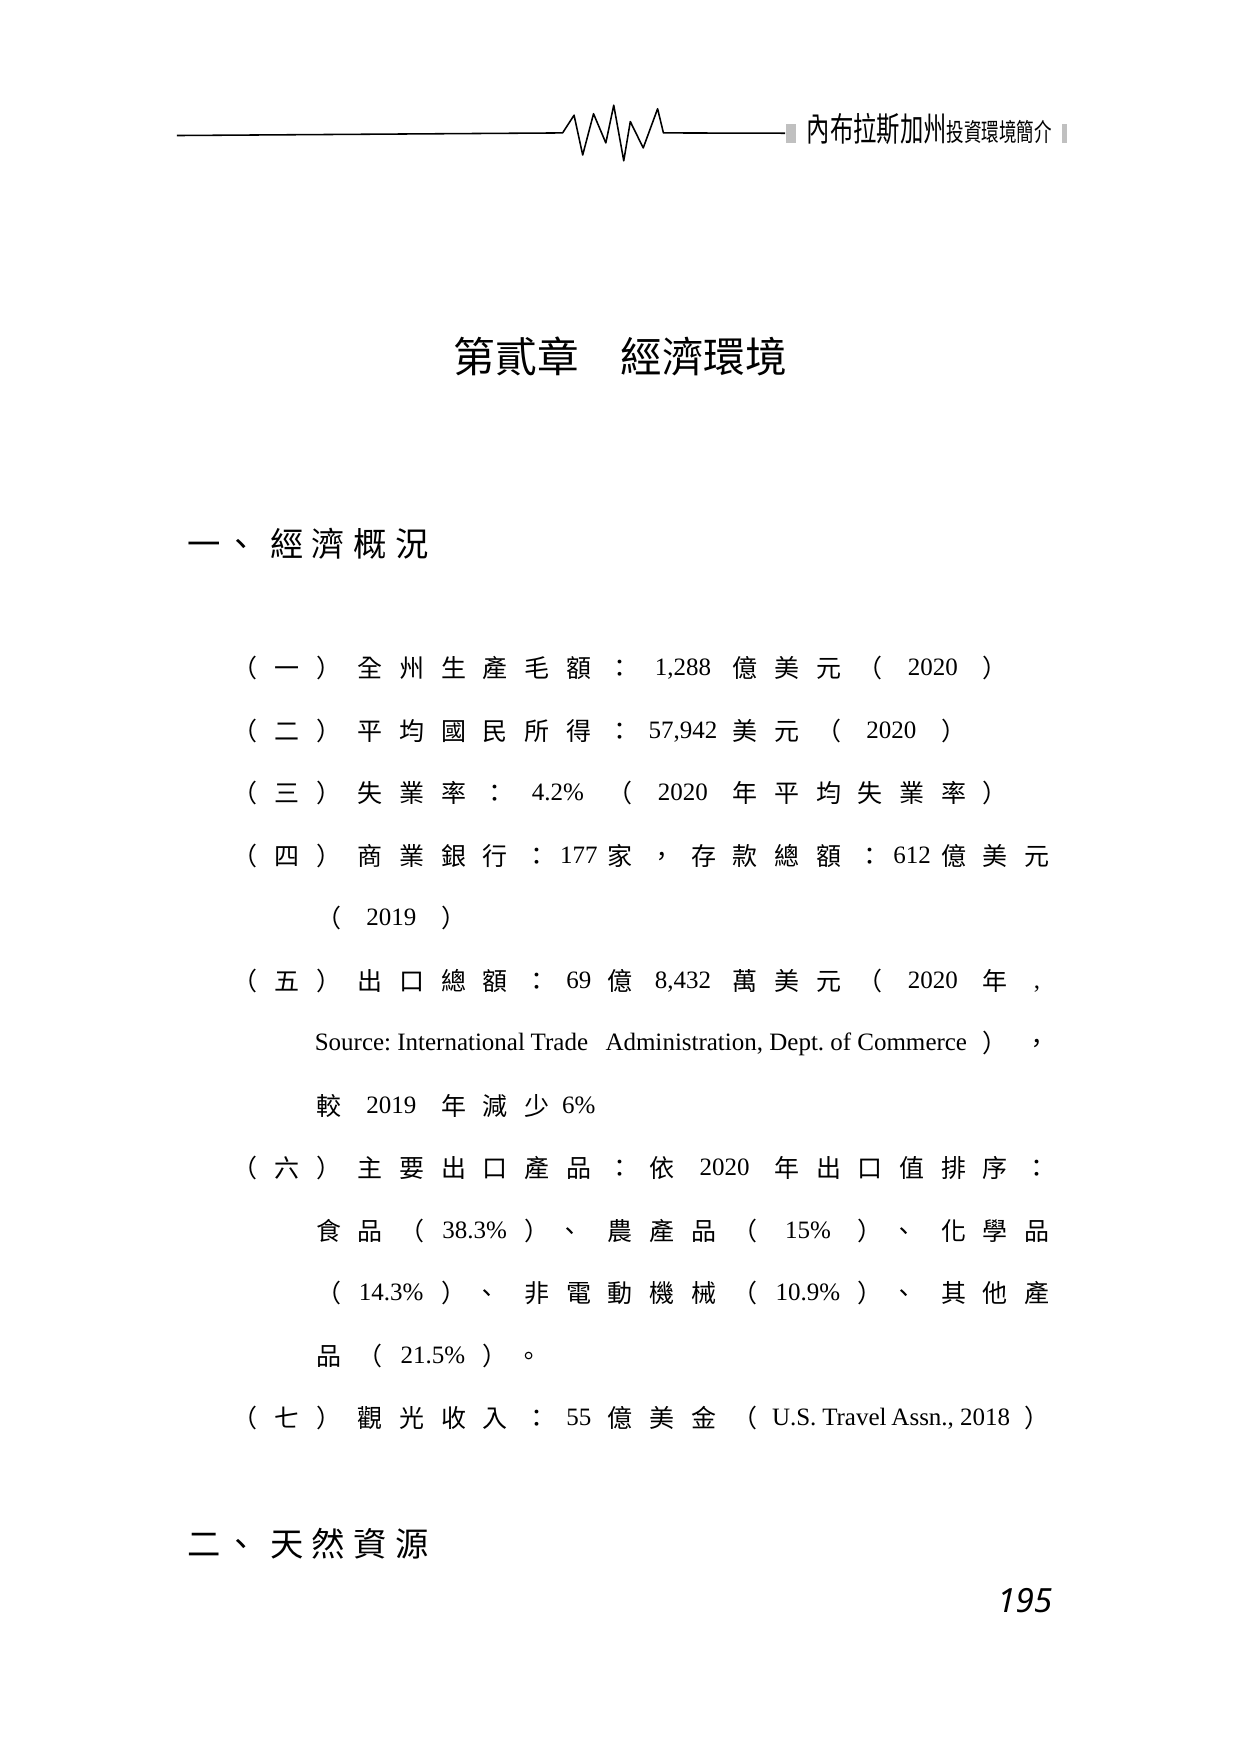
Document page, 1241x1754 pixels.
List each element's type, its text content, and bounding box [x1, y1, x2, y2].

text （七）觀光收入：55億美金（U.S. Travel Assn., 2018） [207, 1375, 1058, 1438]
text （一）全州生產毛額：1,288億美元（2020） [207, 625, 1058, 688]
text （三）失業率：4.2%（2020年平均失業率） [207, 750, 1058, 813]
text （五）出口總額：69億8,432萬美元（2020年, Source: International Trade Administration, Dept. of Commerce），較2019年減少6% [207, 938, 1058, 1125]
text （四）商業銀行：177家，存款總額：612億美元（2019） [207, 813, 1058, 938]
text （二）平均國民所得：57,942美元（2020） [207, 688, 1058, 750]
text 第貳章 經濟環境 [183, 313, 1058, 375]
text 二、天然資源 [183, 1500, 1058, 1563]
text （六）主要出口產品：依2020年出口值排序：食品（38.3%）、農產品（15%）、化學品（14.3%）、非電動機械（10.9%）、其他產品（21.5%）。 [207, 1125, 1058, 1375]
text 一、經濟概況 [183, 500, 1058, 563]
